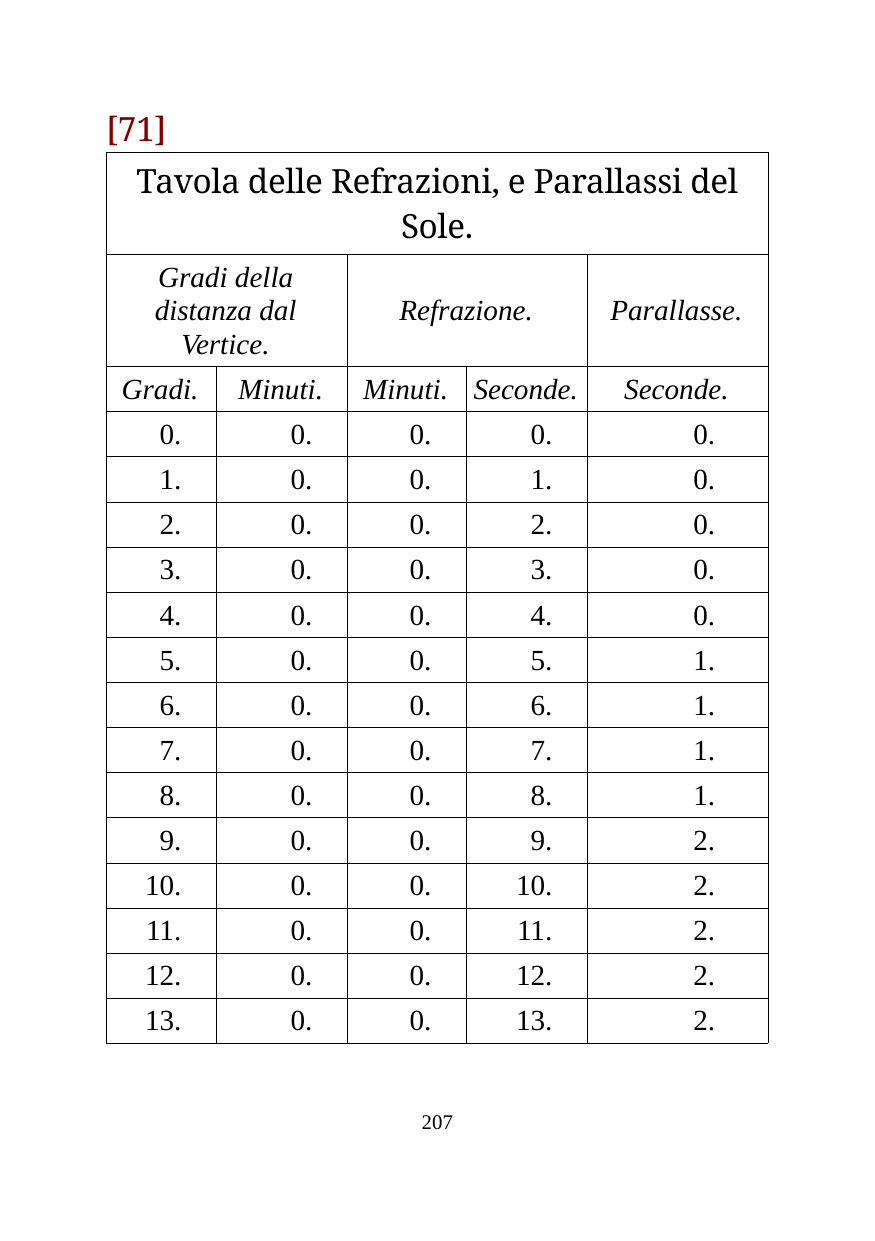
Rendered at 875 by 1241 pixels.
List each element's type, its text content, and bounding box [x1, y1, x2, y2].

table_cell 2. [588, 999, 768, 1043]
table_cell 8. [107, 773, 216, 817]
table_cell 0. [217, 954, 347, 998]
table_cell 0. [348, 457, 466, 502]
table_cell 0. [348, 683, 466, 727]
table_cell Parallasse. [588, 255, 768, 366]
table_cell 9. [467, 818, 587, 862]
table_cell 2. [588, 909, 768, 953]
table_cell 0. [217, 728, 347, 772]
table_cell 0. [467, 412, 587, 456]
table_cell Minuti. [348, 367, 466, 411]
table_cell 2. [588, 954, 768, 998]
table_cell 0. [348, 954, 466, 998]
table_cell 5. [467, 638, 587, 682]
table_cell 0. [348, 593, 466, 637]
table_cell 0. [217, 503, 347, 547]
table_cell 3. [467, 548, 587, 592]
table_cell 8. [467, 773, 587, 817]
table_cell 0. [348, 728, 466, 772]
table_cell 10. [467, 864, 587, 907]
table_cell 5. [107, 638, 216, 682]
table_cell 0. [348, 999, 466, 1043]
text [71] [106, 106, 768, 152]
table_cell 0. [107, 412, 216, 456]
table_cell 1. [588, 773, 768, 817]
table_cell 1. [588, 728, 768, 772]
table_cell 0. [217, 818, 347, 862]
table_cell 13. [107, 999, 216, 1043]
table_cell 0. [217, 683, 347, 727]
table_cell 0. [588, 457, 768, 502]
table_cell 0. [348, 773, 466, 817]
table_cell 0. [217, 999, 347, 1043]
table_cell 1. [588, 683, 768, 727]
table_cell 0. [348, 909, 466, 953]
table_cell 9. [107, 818, 216, 862]
table_cell 0. [217, 548, 347, 592]
table_cell 0. [217, 864, 347, 907]
table_cell 12. [107, 954, 216, 998]
table_cell 0. [588, 503, 768, 547]
table_cell 2. [467, 503, 587, 547]
table_cell 1. [107, 457, 216, 502]
table_cell 0. [348, 548, 466, 592]
table_cell 1. [588, 638, 768, 682]
table_cell 0. [588, 412, 768, 456]
table_cell Refrazione. [348, 255, 587, 366]
table_cell 0. [217, 412, 347, 456]
table_cell 2. [588, 818, 768, 862]
table_cell 0. [348, 638, 466, 682]
table_cell Seconde. [588, 367, 768, 411]
table_cell 6. [467, 683, 587, 727]
table_cell 0. [217, 593, 347, 637]
table_cell 0. [348, 864, 466, 907]
table_cell 11. [107, 909, 216, 953]
table_cell Seconde. [467, 367, 587, 411]
table_cell 0. [348, 818, 466, 862]
table_cell 13. [467, 999, 587, 1043]
table_cell 0. [217, 909, 347, 953]
table_cell 0. [348, 503, 466, 547]
table_cell 11. [467, 909, 587, 953]
table_cell 10. [107, 864, 216, 907]
table_cell 3. [107, 548, 216, 592]
table_cell 2. [588, 864, 768, 907]
table_cell 2. [107, 503, 216, 547]
table_cell 0. [588, 593, 768, 637]
table_cell Gradi. [107, 367, 216, 411]
table_cell 0. [217, 773, 347, 817]
table_cell 12. [467, 954, 587, 998]
table_header Tavola delle Refrazioni, e Parallassi del Sole. [107, 153, 768, 254]
table_cell 7. [467, 728, 587, 772]
table_cell 7. [107, 728, 216, 772]
table_cell 1. [467, 457, 587, 502]
table_cell 6. [107, 683, 216, 727]
table_cell Gradi della distanza dal Vertice. [107, 255, 347, 366]
table_cell 0. [348, 412, 466, 456]
table_cell 4. [107, 593, 216, 637]
table_cell 0. [217, 457, 347, 502]
table_cell Minuti. [217, 367, 347, 411]
table_cell 0. [217, 638, 347, 682]
table_cell 0. [588, 548, 768, 592]
table_cell 4. [467, 593, 587, 637]
